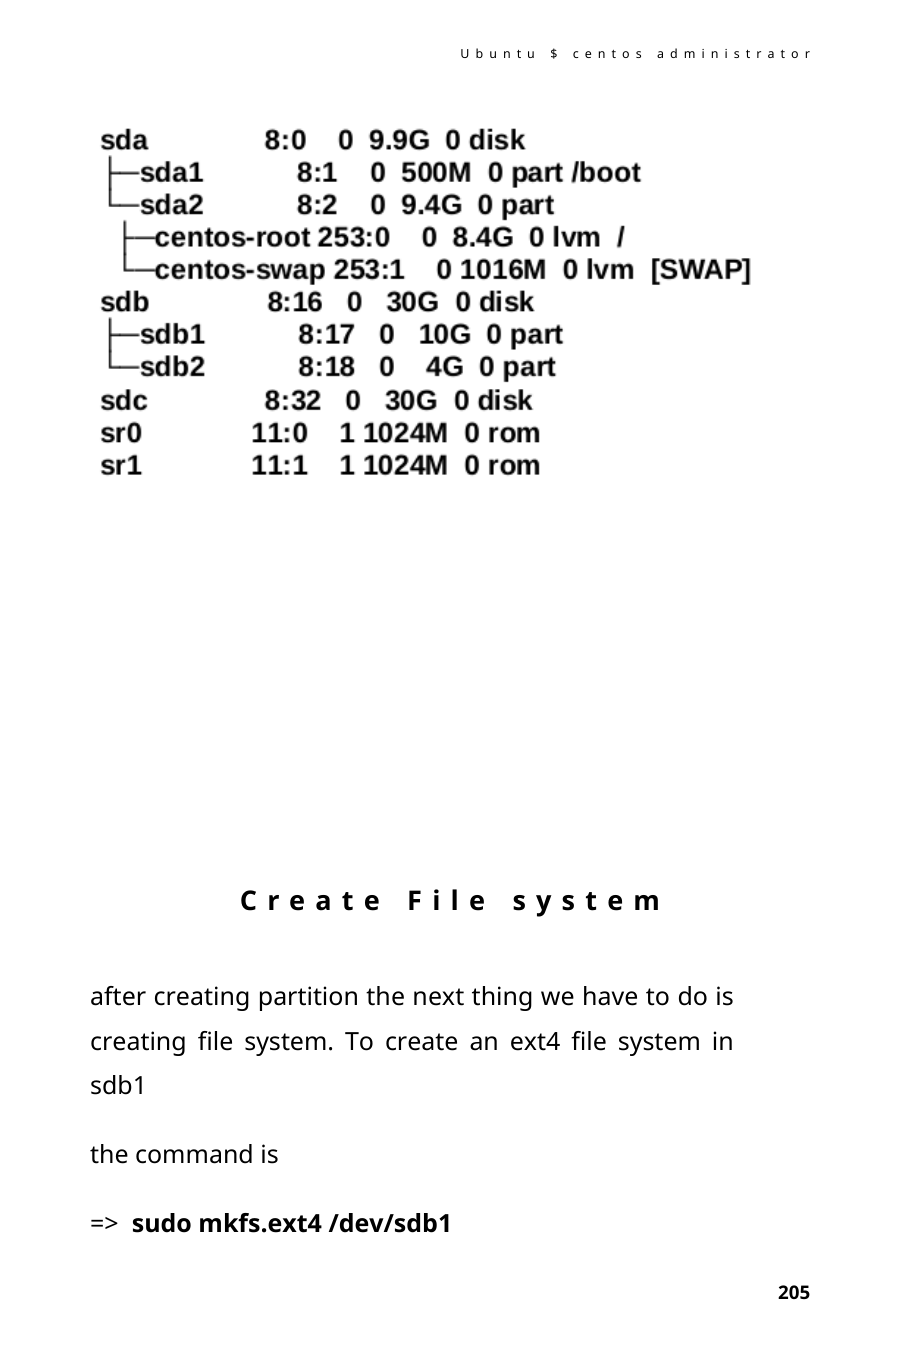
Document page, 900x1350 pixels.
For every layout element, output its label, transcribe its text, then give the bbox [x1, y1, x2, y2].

text => sudo mkfs.ext4 /dev/sdb1 [90, 1206, 735, 1240]
subtitle Create File system [90, 881, 810, 918]
text the command is [90, 1137, 735, 1171]
picture [90, 105, 811, 519]
text after creating partition the next thing we have to do is creating file system. To create an ext4 file system in sdb1 [90, 979, 735, 1101]
